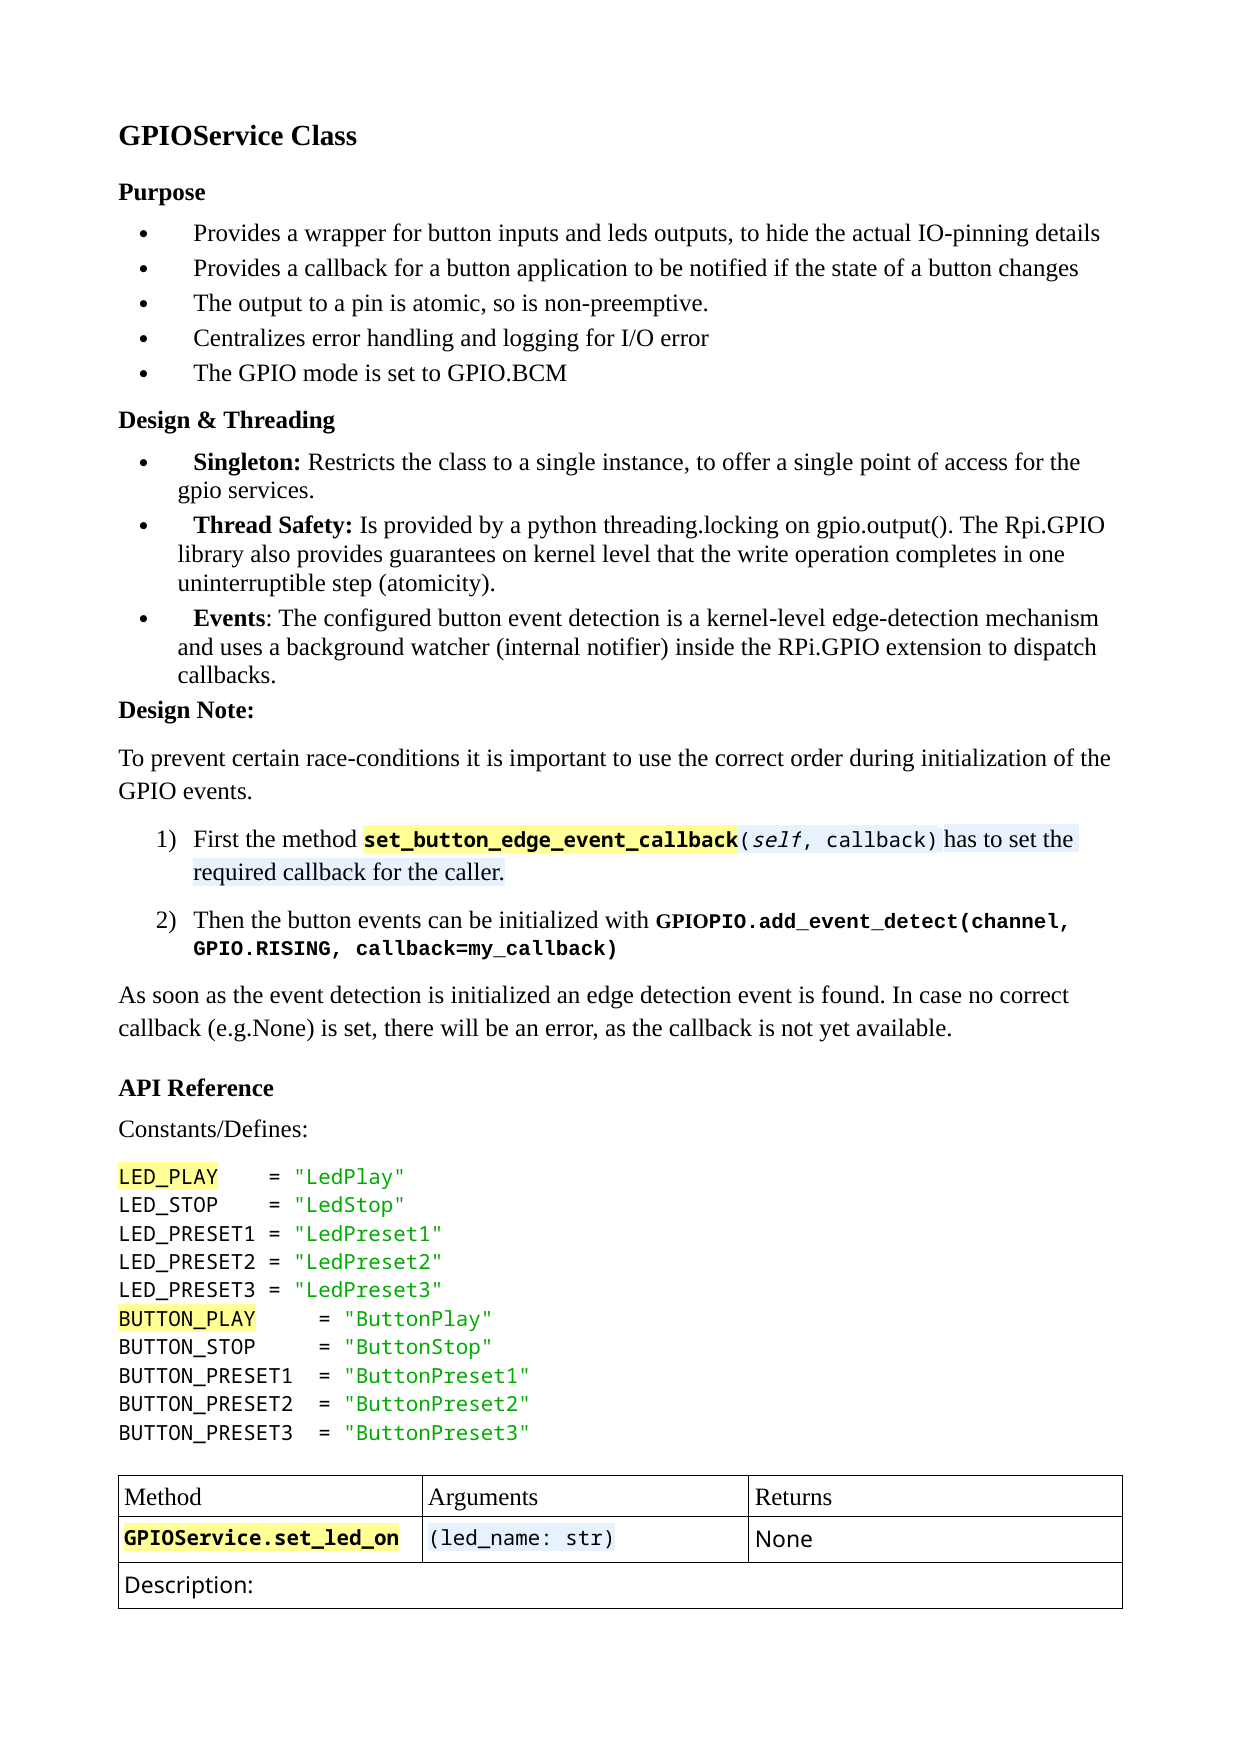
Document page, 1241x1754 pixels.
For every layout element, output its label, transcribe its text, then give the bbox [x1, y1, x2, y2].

list Centralizes error handling and logging for I/O error [140, 323, 1122, 352]
text BUTTON_PRESET1 = "ButtonPreset1" [118, 1361, 1122, 1389]
text As soon as the event detection is initialized an edge detection event is found. In case no correct callback (e.g.None) is set, there will be an error, as the callback is not yet available. [118, 980, 1122, 1042]
text BUTTON_PLAY = "ButtonPlay" [118, 1304, 1122, 1332]
text LED_PLAY = "LedPlay" [118, 1162, 1122, 1190]
list Singleton: Restricts the class to a single instance, to offer a single point of access for the gpio services. [140, 447, 1122, 504]
text Design Note: [118, 695, 1122, 724]
text LED_PRESET1 = "LedPreset1" [118, 1219, 1122, 1247]
list Provides a wrapper for button inputs and leds outputs, to hide the actual IO-pinning details [140, 218, 1122, 247]
table_header Method [119, 1476, 422, 1516]
table_header Returns [749, 1476, 1122, 1516]
table_header Arguments [423, 1476, 748, 1516]
table_cell None [749, 1517, 1122, 1562]
subtitle Purpose [118, 177, 1122, 205]
table_cell GPIOService.set_led_on [119, 1517, 422, 1562]
table_cell Description: [119, 1563, 1122, 1608]
list The GPIO mode is set to GPIO.BCM [140, 358, 1122, 387]
list Then the button events can be initialized with GPIOPIO.add_event_detect(channel, GPIO.RISING, callback=my_callback) [156, 905, 1122, 962]
list Events: The configured button event detection is a kernel-level edge-detection mechanism and uses a background watcher (internal notifier) inside the RPi.GPIO extension to dispatch callbacks. [140, 603, 1122, 689]
subtitle Design & Threading [118, 405, 1122, 434]
table_cell (led_name: str) [423, 1517, 748, 1562]
list Provides a callback for a button application to be notified if the state of a button changes [140, 253, 1122, 282]
list First the method set_button_edge_event_callback(self, callback) has to set the required callback for the caller. [156, 824, 1122, 886]
list Thread Safety: Is provided by a python threading.locking on gpio.output(). The Rpi.GPIO library also provides guarantees on kernel level that the write operation completes in one uninterruptible step (atomicity). [140, 510, 1122, 597]
text BUTTON_PRESET2 = "ButtonPreset2" [118, 1389, 1122, 1418]
subtitle API Reference [118, 1073, 1122, 1102]
text LED_PRESET2 = "LedPreset2" [118, 1247, 1122, 1276]
text Constants/Defines: [118, 1114, 1122, 1143]
subtitle GPIOService Class [118, 118, 1122, 152]
text LED_STOP = "LedStop" [118, 1190, 1122, 1219]
list The output to a pin is atomic, so is non-preemptive. [140, 288, 1122, 317]
text BUTTON_STOP = "ButtonStop" [118, 1332, 1122, 1361]
text To prevent certain race-conditions it is important to use the correct order during initialization of the GPIO events. [118, 743, 1122, 805]
text BUTTON_PRESET3 = "ButtonPreset3" [118, 1418, 1122, 1446]
text LED_PRESET3 = "LedPreset3" [118, 1276, 1122, 1304]
